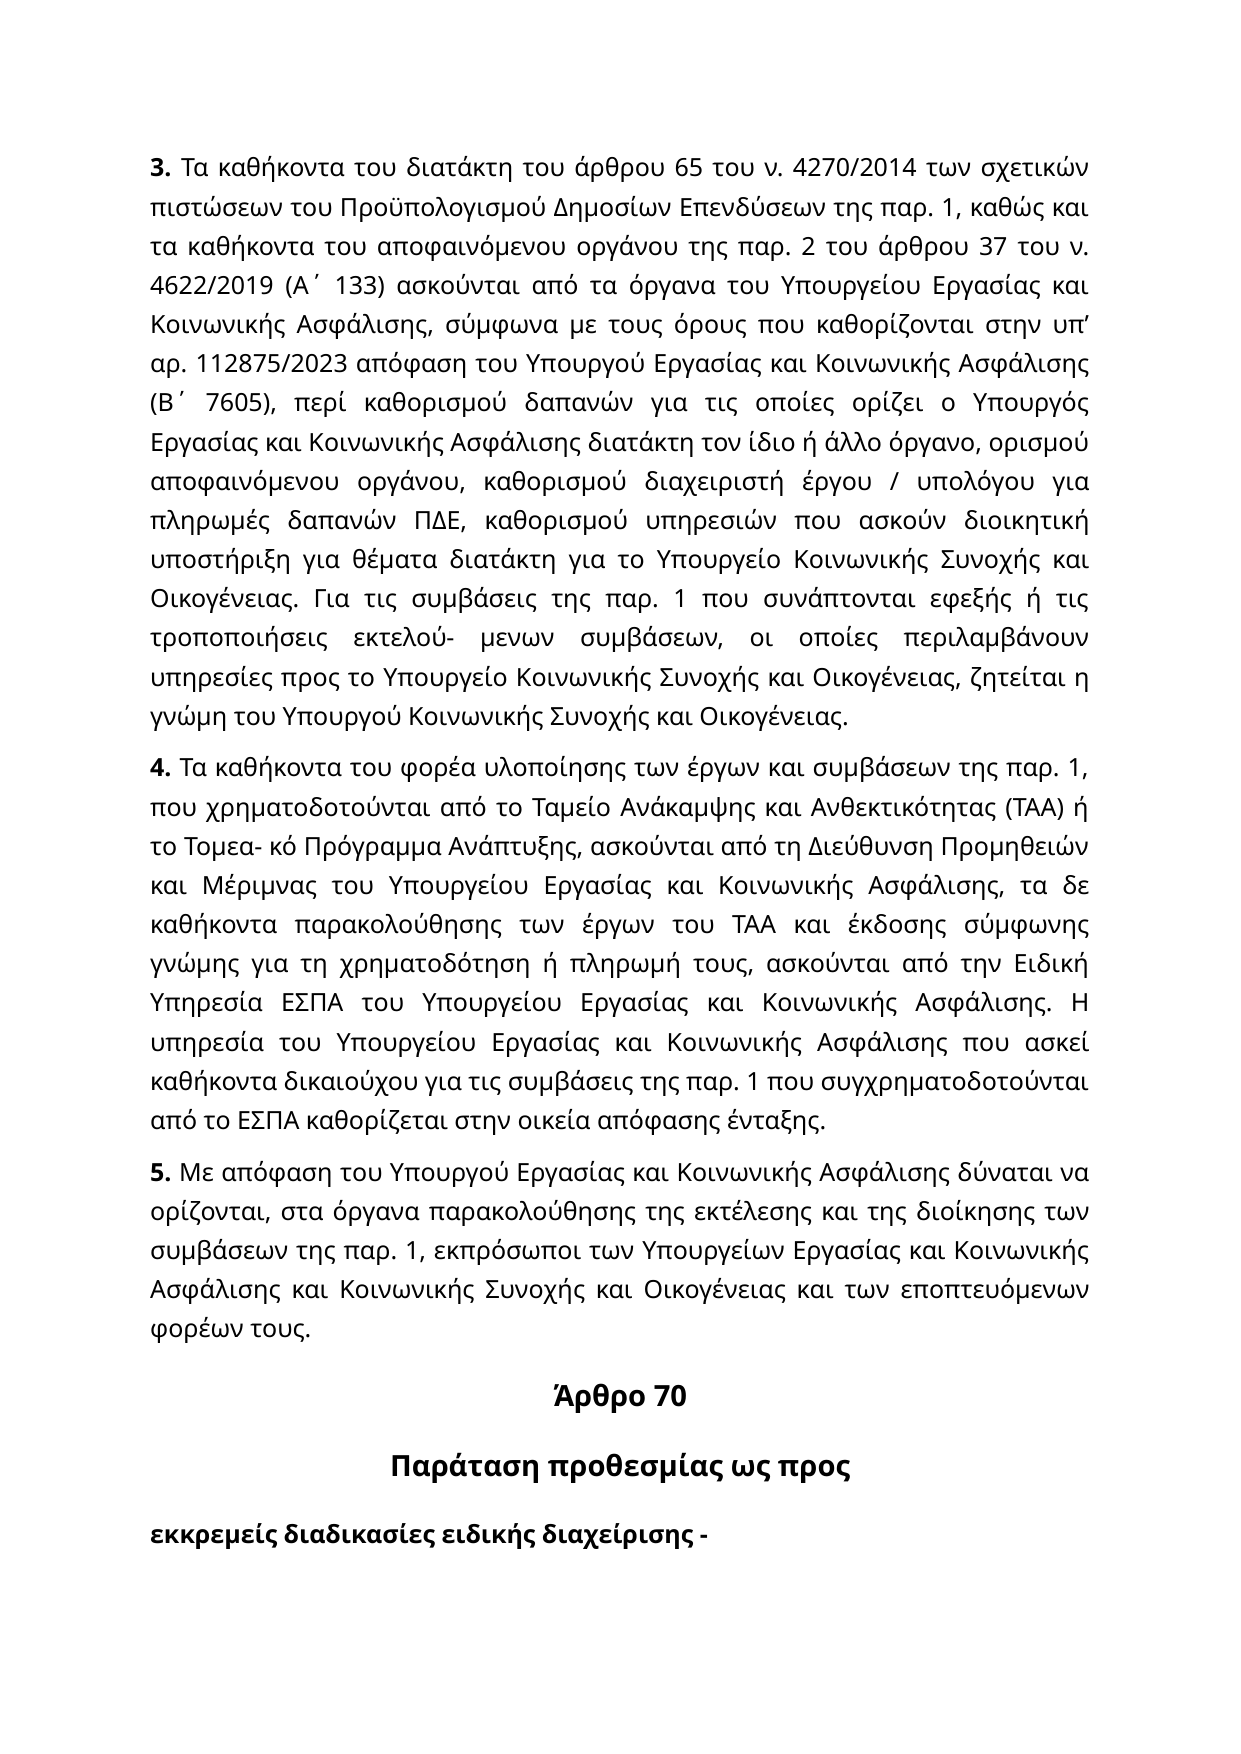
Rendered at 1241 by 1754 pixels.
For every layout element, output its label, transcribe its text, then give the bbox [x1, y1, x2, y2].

subtitle Άρθρο 70 [150, 1375, 1090, 1415]
text 3. Τα καθήκοντα του διατάκτη του άρθρου 65 του ν. 4270/2014 των σχετικών πιστώσεων του Προϋπολογισμού Δημοσίων Επενδύσεων της παρ. 1, καθώς και τα καθήκοντα του αποφαινόμενου οργάνου της παρ. 2 του άρθρου 37 του ν. 4622/2019 (Α΄ 133) ασκούνται από τα όργανα του Υπουργείου Εργασίας και Κοινωνικής Ασφάλισης, σύμφωνα με τους όρους που καθορίζονται στην υπ’ αρ. 112875/2023 απόφαση του Υπουργού Εργασίας και Κοινωνικής Ασφάλισης (Β΄ 7605), περί καθορισμού δαπανών για τις οποίες ορίζει ο Υπουργός Εργασίας και Κοινωνικής Ασφάλισης διατάκτη τον ίδιο ή άλλο όργανο, ορισμού αποφαινόμενου οργάνου, καθορισμού διαχειριστή έργου / υπολόγου για πληρωμές δαπανών ΠΔΕ, καθορισμού υπηρεσιών που ασκούν διοικητική υποστήριξη για θέματα διατάκτη για το Υπουργείο Κοινωνικής Συνοχής και Οικογένειας. Για τις συμβάσεις της παρ. 1 που συνάπτονται εφεξής ή τις τροποποιήσεις εκτελού- μενων συμβάσεων, οι οποίες περιλαμβάνουν υπηρεσίες προς το Υπουργείο Κοινωνικής Συνοχής και Οικογένειας, ζητείται η γνώμη του Υπουργού Κοινωνικής Συνοχής και Οικογένειας. [150, 150, 1090, 732]
text 5. Με απόφαση του Υπουργού Εργασίας και Κοινωνικής Ασφάλισης δύναται να ορίζονται, στα όργανα παρακολούθησης της εκτέλεσης και της διοίκησης των συμβάσεων της παρ. 1, εκπρόσωποι των Υπουργείων Εργασίας και Κοινωνικής Ασφάλισης και Κοινωνικής Συνοχής και Οικογένειας και των εποπτευόμενων φορέων τους. [150, 1154, 1090, 1345]
text εκκρεμείς διαδικασίες ειδικής διαχείρισης - [150, 1516, 1090, 1550]
subtitle Παράταση προθεσμίας ως προς [150, 1446, 1090, 1485]
text 4. Τα καθήκοντα του φορέα υλοποίησης των έργων και συμβάσεων της παρ. 1, που χρηματοδοτούνται από το Ταμείο Ανάκαμψης και Ανθεκτικότητας (ΤΑΑ) ή το Τομεα- κό Πρόγραμμα Ανάπτυξης, ασκούνται από τη Διεύθυνση Προμηθειών και Μέριμνας του Υπουργείου Εργασίας και Κοινωνικής Ασφάλισης, τα δε καθήκοντα παρακολούθησης των έργων του ΤΑΑ και έκδοσης σύμφωνης γνώμης για τη χρηματοδότηση ή πληρωμή τους, ασκούνται από την Ειδική Υπηρεσία ΕΣΠΑ του Υπουργείου Εργασίας και Κοινωνικής Ασφάλισης. Η υπηρεσία του Υπουργείου Εργασίας και Κοινωνικής Ασφάλισης που ασκεί καθήκοντα δικαιούχου για τις συμβάσεις της παρ. 1 που συγχρηματοδοτούνται από το ΕΣΠΑ καθορίζεται στην οικεία απόφασης ένταξης. [150, 750, 1090, 1137]
